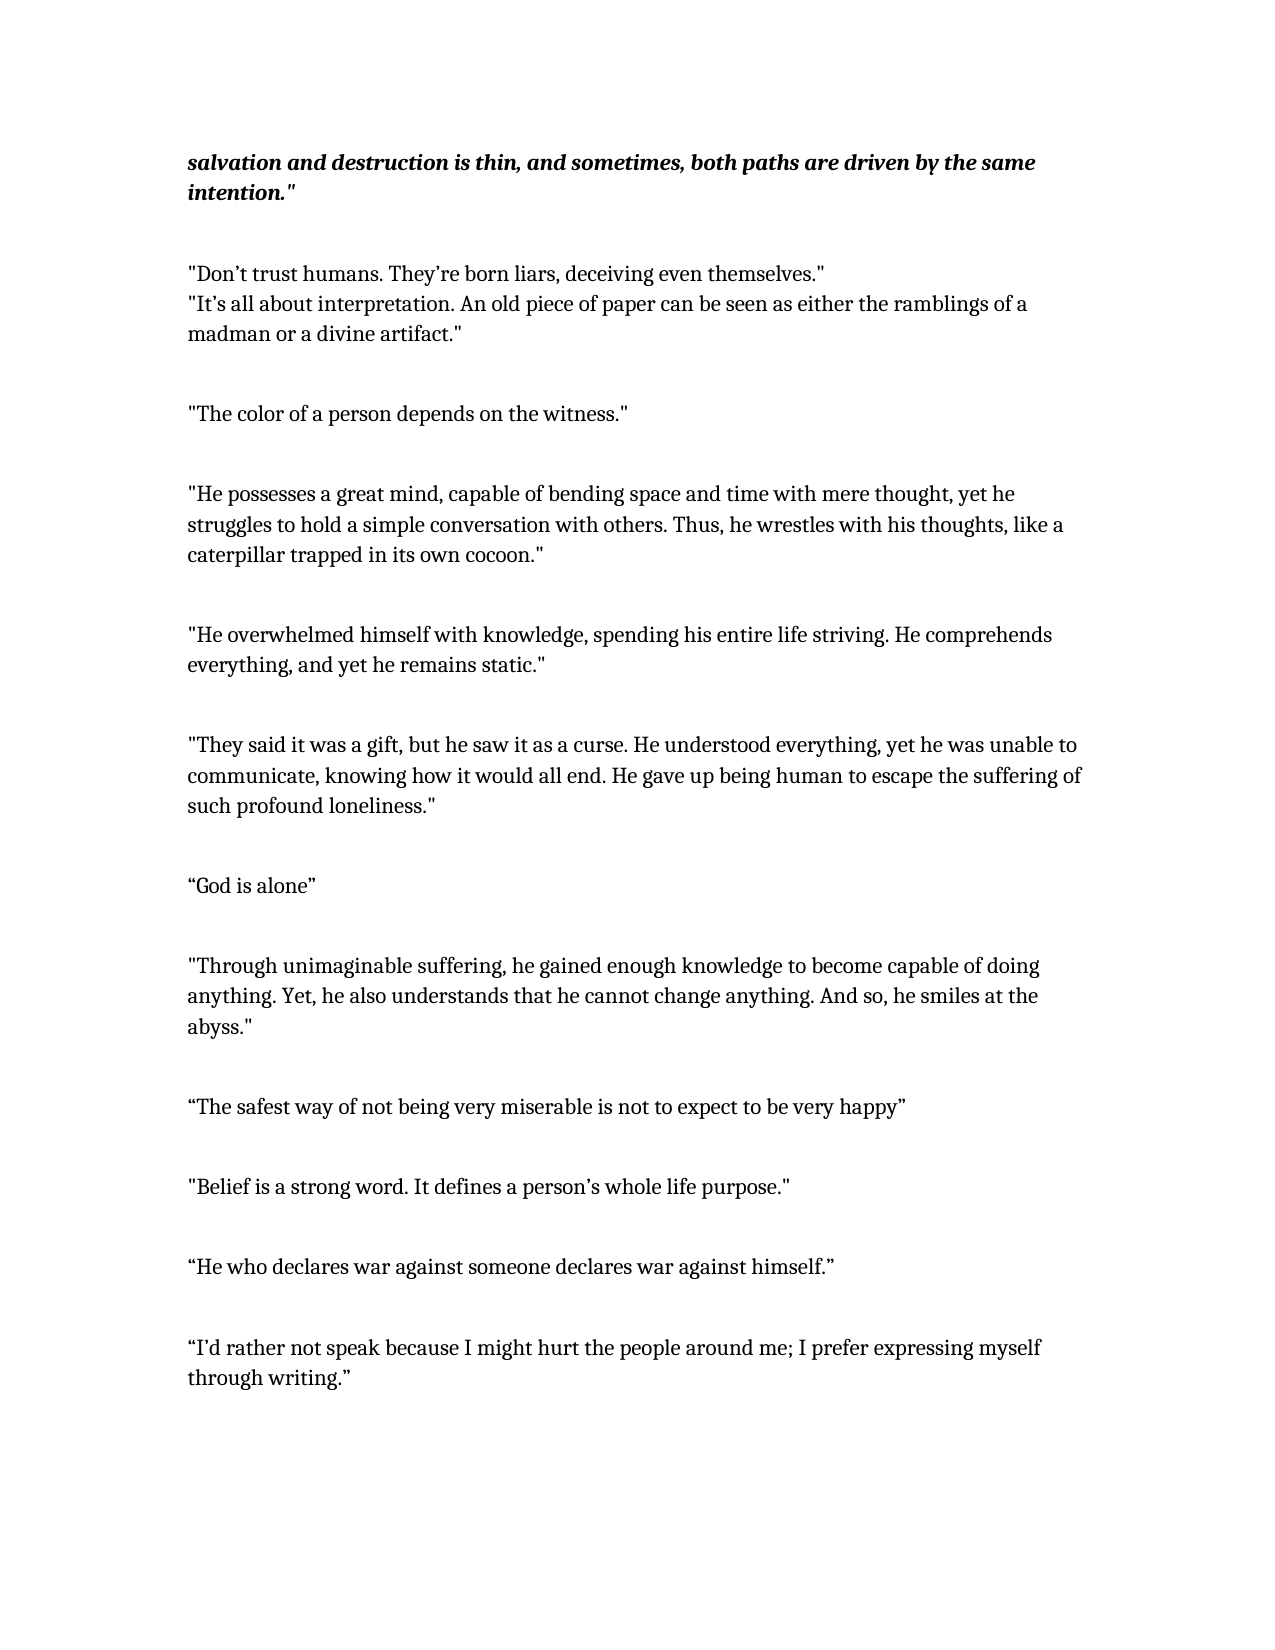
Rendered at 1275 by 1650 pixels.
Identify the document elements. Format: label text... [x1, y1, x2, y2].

text “God is alone” [187, 873, 1087, 899]
text salvation and destruction is thin, and sometimes, both paths are driven by the same intention." [187, 150, 1087, 207]
text "They said it was a gift, but he saw it as a curse. He understood everything, yet he was unable to communicate, knowing how it would all end. He gave up being human to escape the suffering of such profound loneliness." [187, 732, 1087, 819]
text "Don’t trust humans. They’re born liars, deceiving even themselves." "It’s all about interpretation. An old piece of paper can be seen as either the ramblings of a madman or a divine artifact." [187, 260, 1087, 347]
text "Belief is a strong word. It defines a person’s whole life purpose." [187, 1174, 1087, 1200]
text "Through unimaginable suffering, he gained enough knowledge to become capable of doing anything. Yet, he also understands that he cannot change anything. And so, he smiles at the abyss." [187, 953, 1087, 1040]
text "He possesses a great mind, capable of bending space and time with mere thought, yet he struggles to hold a simple conversation with others. Thus, he wrestles with his thoughts, like a caterpillar trapped in its own cocoon." [187, 481, 1087, 568]
text "The color of a person depends on the witness." [187, 401, 1087, 427]
text “The safest way of not being very miserable is not to expect to be very happy” [187, 1094, 1087, 1120]
text “I’d rather not speak because I might hurt the people around me; I prefer expressing myself through writing.” [187, 1334, 1087, 1391]
text "He overwhelmed himself with knowledge, spending his entire life striving. He comprehends everything, and yet he remains static." [187, 622, 1087, 678]
text “He who declares war against someone declares war against himself.” [187, 1254, 1087, 1281]
